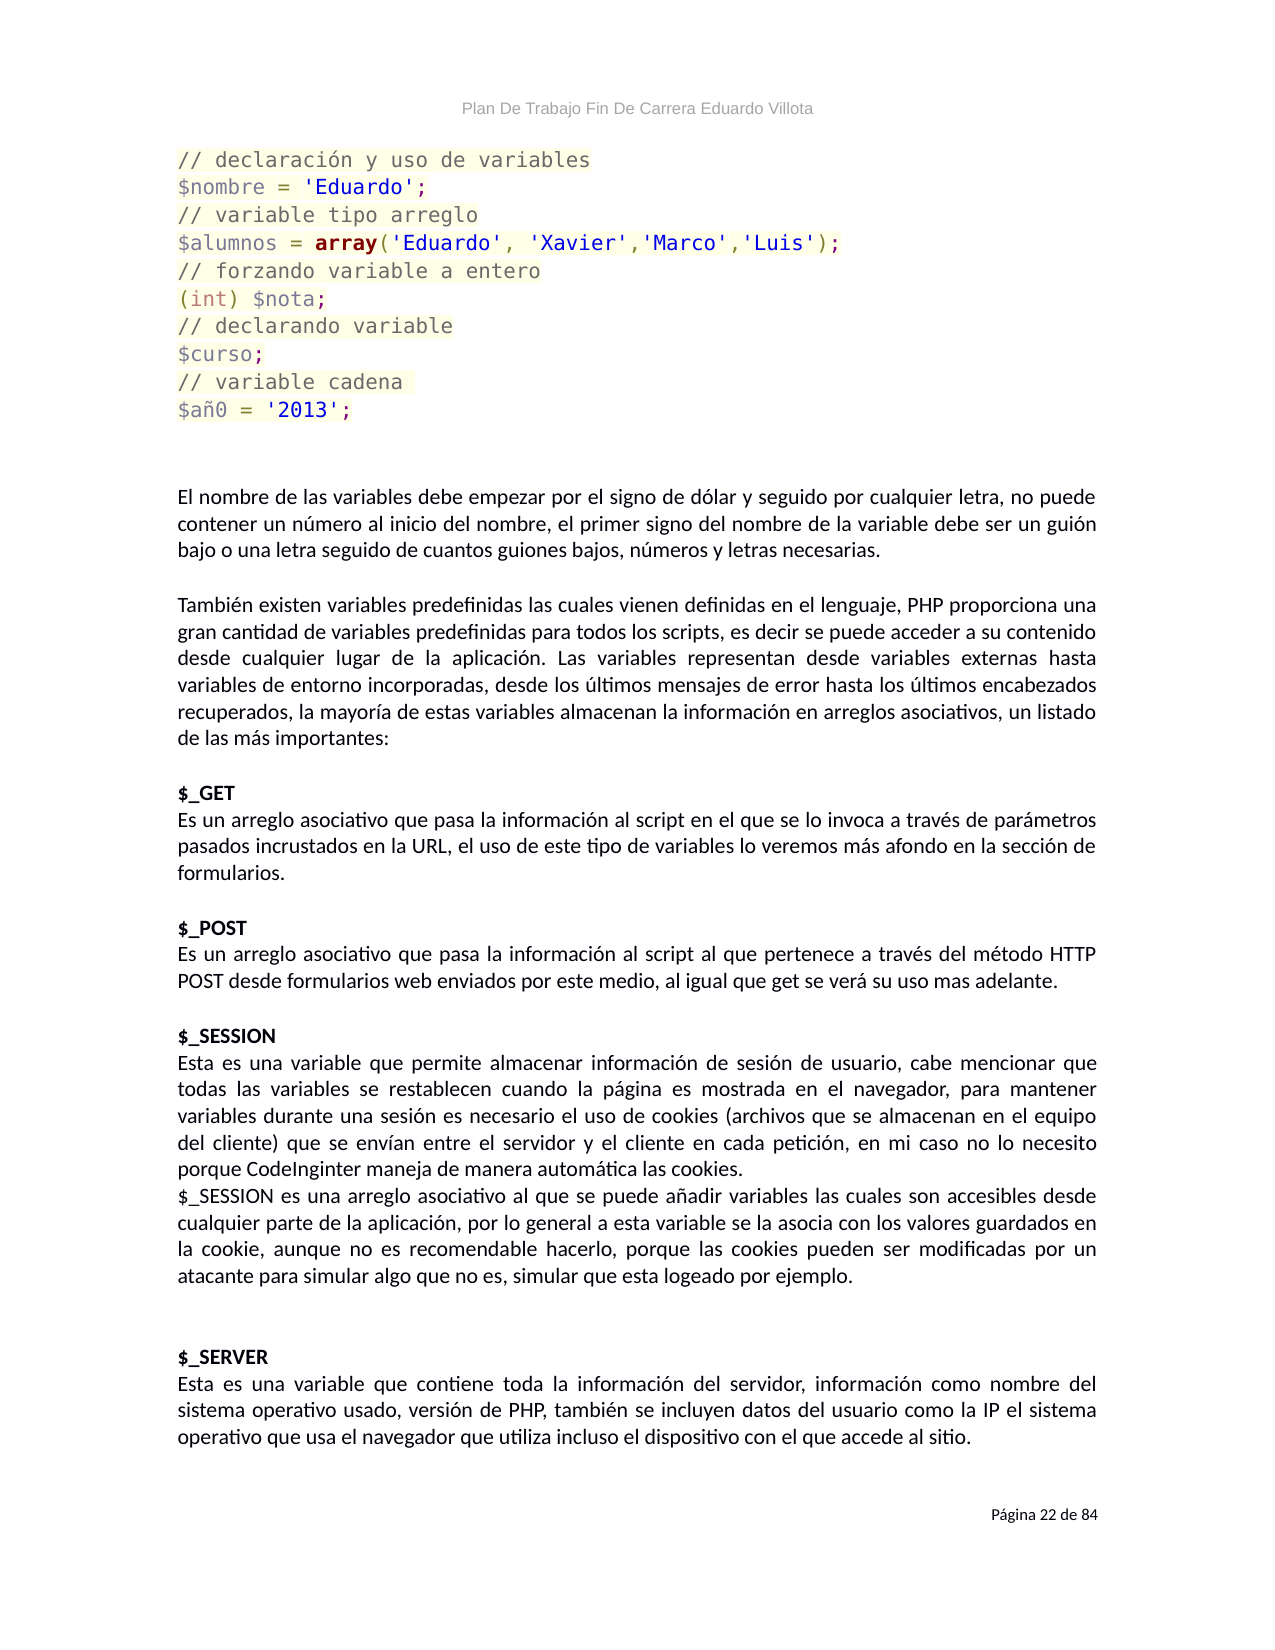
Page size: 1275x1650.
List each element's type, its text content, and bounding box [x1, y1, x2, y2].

text (int) $nota; [177, 287, 1098, 311]
text Es un arreglo asociativo que pasa la información al script en el que se lo invoca a través de parámetros pasados incrustados en la URL, el uso de este tipo de variables lo veremos más afondo en la sección de formularios. [177, 806, 1098, 886]
text Esta es una variable que permite almacenar información de sesión de usuario, cabe mencionar que todas las variables se restablecen cuando la página es mostrada en el navegador, para mantener variables durante una sesión es necesario el uso de cookies (archivos que se almacenan en el equipo del cliente) que se envían entre el servidor y el cliente en cada petición, en mi caso no lo necesito porque CodeInginter maneja de manera automática las cookies. [177, 1049, 1098, 1182]
text $_POST [177, 914, 1098, 941]
text $_SESSION es una arreglo asociativo al que se puede añadir variables las cuales son accesibles desde cualquier parte de la aplicación, por lo general a esta variable se la asocia con los valores guardados en la cookie, aunque no es recomendable hacerlo, porque las cookies pueden ser modificadas por un atacante para simular algo que no es, simular que esta logeado por ejemplo. [177, 1182, 1098, 1289]
text // declaración y uso de variables [177, 148, 1098, 172]
text $_SESSION [177, 1022, 1098, 1049]
text Esta es una variable que contiene toda la información del servidor, información como nombre del sistema operativo usado, versión de PHP, también se incluyen datos del usuario como la IP el sistema operativo que usa el navegador que utiliza incluso el dispositivo con el que accede al sitio. [177, 1370, 1098, 1450]
text // variable tipo arreglo [177, 203, 1098, 227]
text Es un arreglo asociativo que pasa la información al script al que pertenece a través del método HTTP POST desde formularios web enviados por este medio, al igual que get se verá su uso mas adelante. [177, 941, 1098, 994]
text // variable cadena [177, 370, 1098, 394]
text $alumnos = array('Eduardo', 'Xavier','Marco','Luis'); [177, 231, 1098, 255]
text $añ0 = '2013'; [177, 398, 1098, 422]
text También existen variables predefinidas las cuales vienen definidas en el lenguaje, PHP proporciona una gran cantidad de variables predefinidas para todos los scripts, es decir se puede acceder a su contenido desde cualquier lugar de la aplicación. Las variables representan desde variables externas hasta variables de entorno incorporadas, desde los últimos mensajes de error hasta los últimos encabezados recuperados, la mayoría de estas variables almacenan la información en arreglos asociativos, un listado de las más importantes: [177, 591, 1098, 751]
text $curso; [177, 342, 1098, 367]
text $_SERVER [177, 1343, 1098, 1370]
text // declarando variable [177, 314, 1098, 339]
text $nombre = 'Eduardo'; [177, 175, 1098, 200]
text // forzando variable a entero [177, 259, 1098, 283]
text $_GET [177, 779, 1098, 806]
text El nombre de las variables debe empezar por el signo de dólar y seguido por cualquier letra, no puede contener un número al inicio del nombre, el primer signo del nombre de la variable debe ser un guión bajo o una letra seguido de cuantos guiones bajos, números y letras necesarias. [177, 483, 1098, 563]
